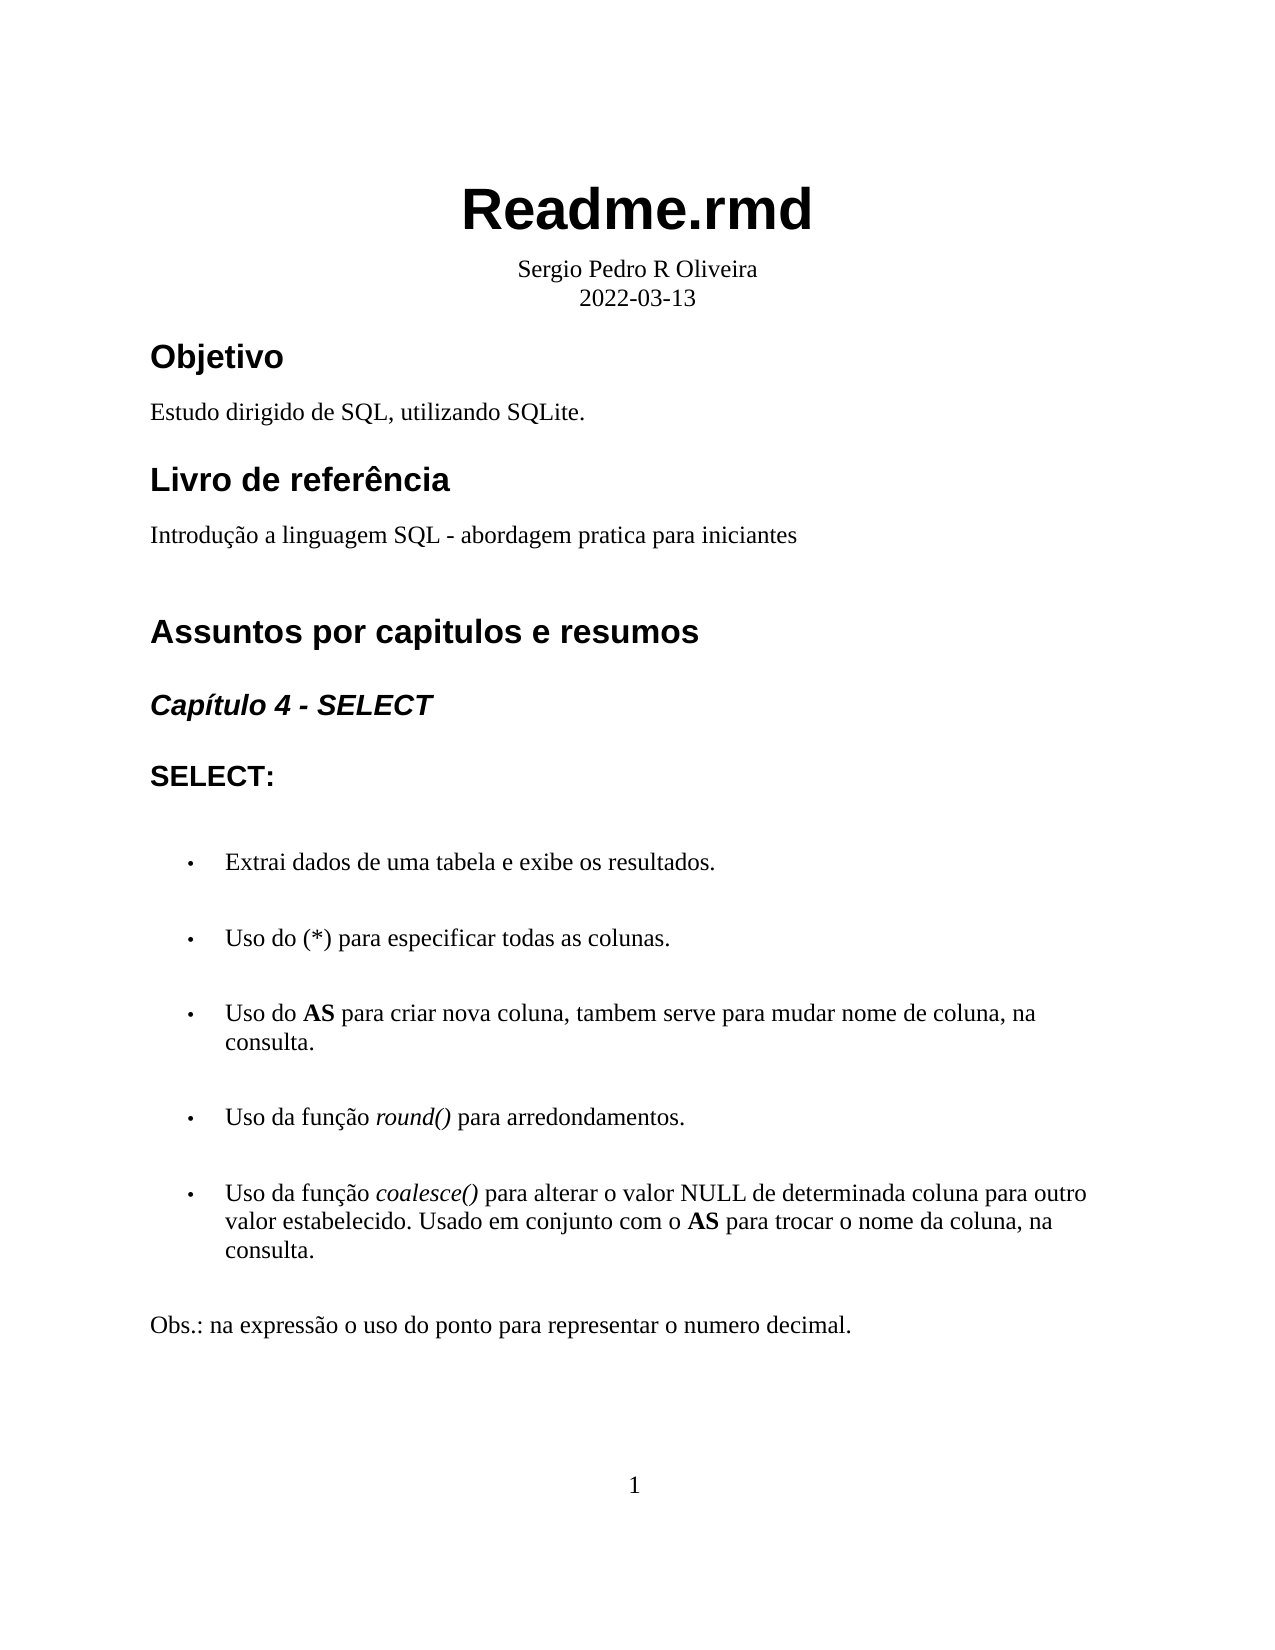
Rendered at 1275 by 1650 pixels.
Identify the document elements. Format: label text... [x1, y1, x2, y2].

title Readme.rmd [150, 175, 1125, 242]
text Estudo dirigido de SQL, utilizando SQLite. [150, 397, 1125, 426]
subtitle SELECT: [150, 759, 1125, 826]
list Extrai dados de uma tabela e exibe os resultados. [187, 847, 1125, 905]
subtitle Assuntos por capitulos e resumos [150, 611, 1125, 650]
text Introdução a linguagem SQL - abordagem pratica para iniciantes [150, 520, 1125, 549]
text Obs.: na expressão o uso do ponto para representar o numero decimal. [150, 1311, 1125, 1368]
subtitle Objetivo [150, 337, 1125, 376]
text Sergio Pedro R Oliveira [150, 254, 1125, 283]
subtitle Capítulo 4 - SELECT [150, 688, 1125, 721]
list Uso da função coalesce() para alterar o valor NULL de determinada coluna para outro valor estabelecido. Usado em conjunto com o AS para trocar o nome da coluna, na consulta. [187, 1178, 1125, 1293]
list Uso do AS para criar nova coluna, tambem serve para mudar nome de coluna, na consulta. [187, 998, 1125, 1084]
list Uso da função round() para arredondamentos. [187, 1102, 1125, 1160]
text 2022-03-13 [150, 283, 1125, 312]
list Uso do (*) para especificar todas as colunas. [187, 923, 1125, 980]
subtitle Livro de referência [150, 460, 1125, 498]
